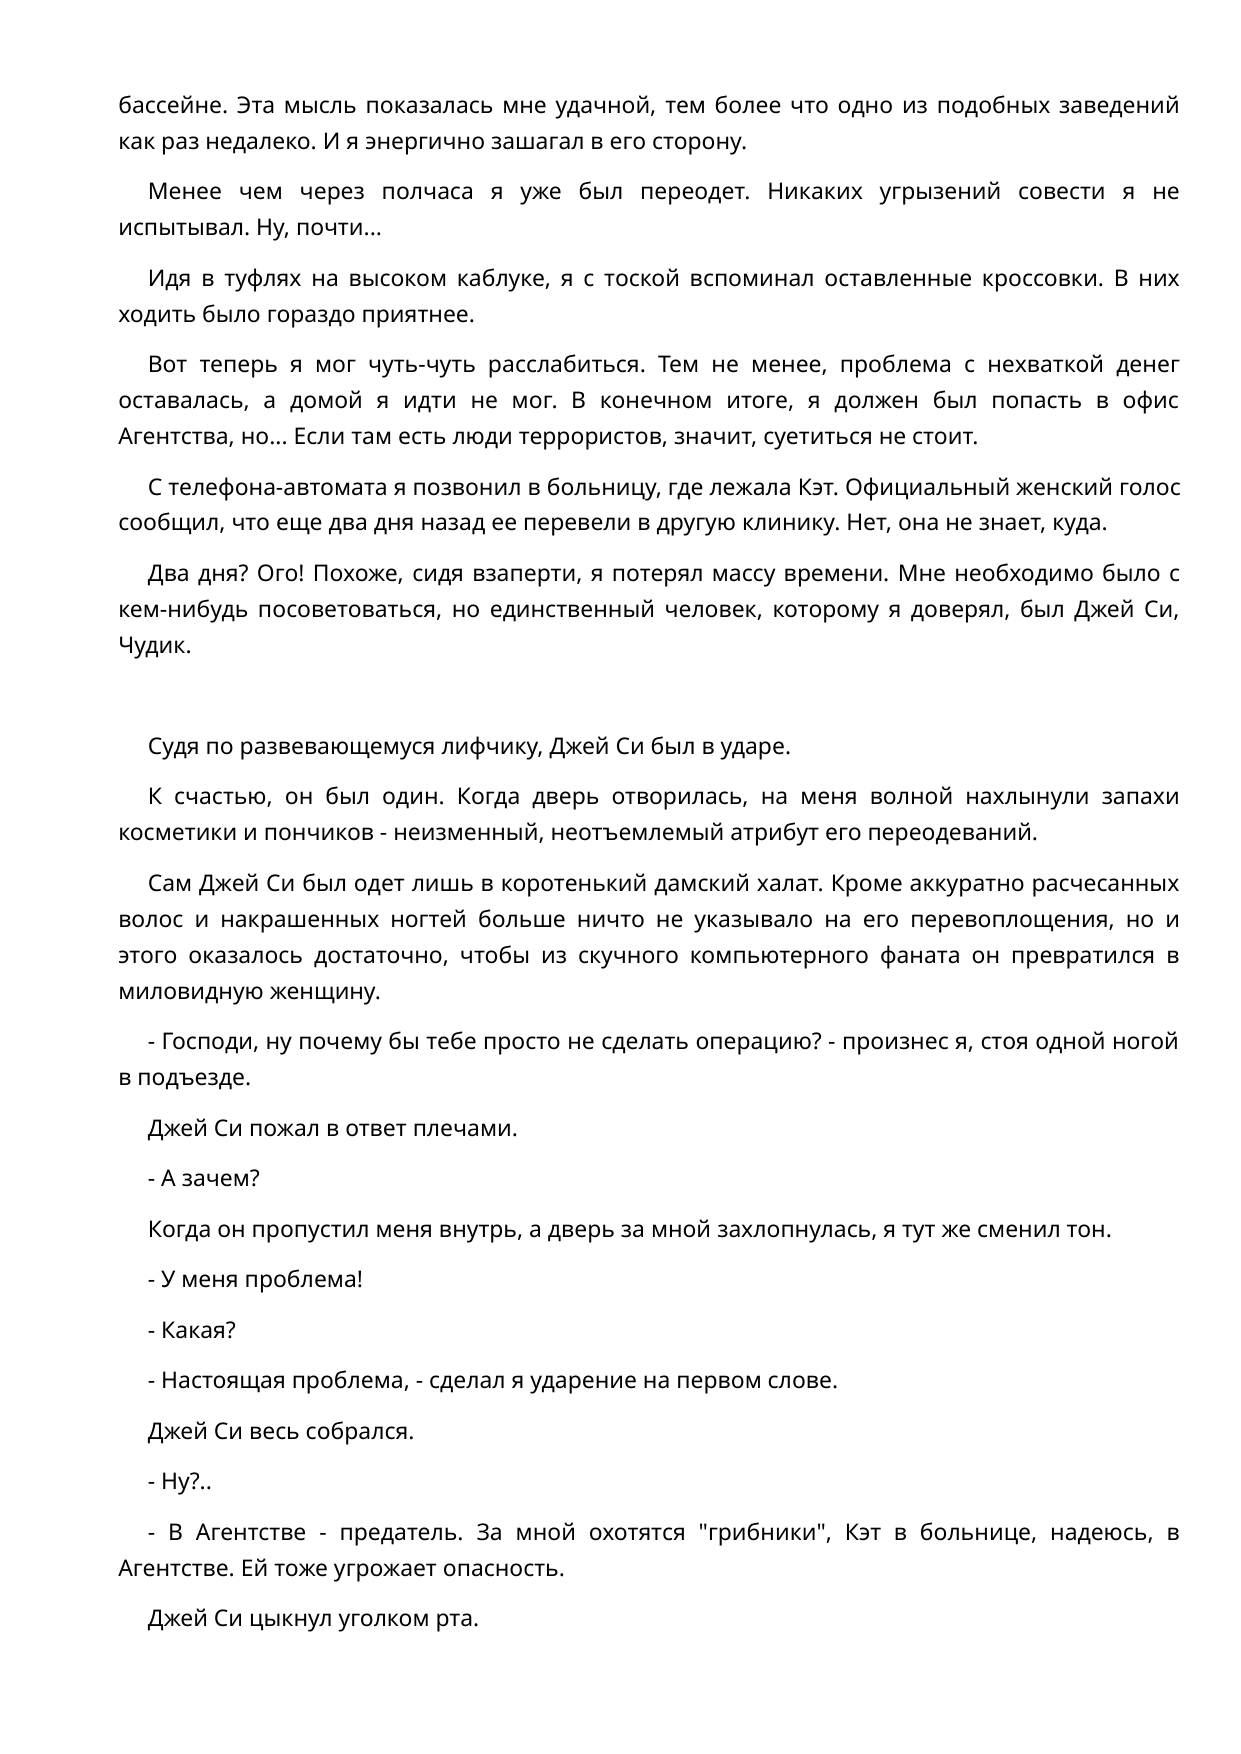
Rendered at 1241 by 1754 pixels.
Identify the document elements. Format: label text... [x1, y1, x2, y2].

text С телефона-автомата я позвонил в больницу, где лежала Кэт. Официальный женский голос сообщил, что еще два дня назад ее перевели в другую клинику. Нет, она не знает, куда. [118, 470, 1181, 538]
text - Господи, ну почему бы тебе просто не сделать операцию? - произнес я, стоя одной ногой в подъезде. [118, 1025, 1181, 1092]
text Вот теперь я мог чуть-чуть расслабиться. Тем не менее, проблема с нехваткой денег оставалась, а домой я идти не мог. В конечном итоге, я должен был попасть в офис Агентства, но... Если там есть люди террористов, значит, суетиться не стоит. [118, 348, 1181, 451]
text Когда он пропустил меня внутрь, а дверь за мной захлопнулась, я тут же сменил тон. [118, 1213, 1181, 1244]
text Судя по развевающемуся лифчику, Джей Си был в ударе. [118, 730, 1181, 761]
text Два дня? Ого! Похоже, сидя взаперти, я потерял массу времени. Мне необходимо было с кем-нибудь посоветоваться, но единственный человек, которому я доверял, был Джей Си, Чудик. [118, 557, 1181, 660]
text - Какая? [118, 1314, 1181, 1345]
text Джей Си весь собрался. [118, 1415, 1181, 1446]
text Джей Си цыкнул уголком рта. [118, 1602, 1181, 1633]
text Джей Си пожал в ответ плечами. [118, 1112, 1181, 1143]
text - Настоящая проблема, - сделал я ударение на первом слове. [118, 1364, 1181, 1395]
text К счастью, он был один. Когда дверь отворилась, на меня волной нахлынули запахи косметики и пончиков - неизменный, неотъемлемый атрибут его переодеваний. [118, 780, 1181, 847]
text Сам Джей Си был одет лишь в коротенький дамский халат. Кроме аккуратно расчесанных волос и накрашенных ногтей больше ничто не указывало на его перевоплощения, но и этого оказалось достаточно, чтобы из скучного компьютерного фаната он превратился в миловидную женщину. [118, 867, 1181, 1006]
text - А зачем? [118, 1162, 1181, 1193]
text Идя в туфлях на высоком каблуке, я с тоской вспоминал оставленные кроссовки. В них ходить было гораздо приятнее. [118, 262, 1181, 329]
text Менее чем через полчаса я уже был переодет. Никаких угрызений совести я не испытывал. Ну, почти... [118, 175, 1181, 242]
text - Ну?.. [118, 1465, 1181, 1496]
text - В Агентстве - предатель. За мной охотятся "грибники", Кэт в больнице, надеюсь, в Агентстве. Ей тоже угрожает опасность. [118, 1516, 1181, 1583]
text - У меня проблема! [118, 1263, 1181, 1294]
text бассейне. Эта мысль показалась мне удачной, тем более что одно из подобных заведений как раз недалеко. И я энергично зашагал в его сторону. [118, 89, 1181, 156]
